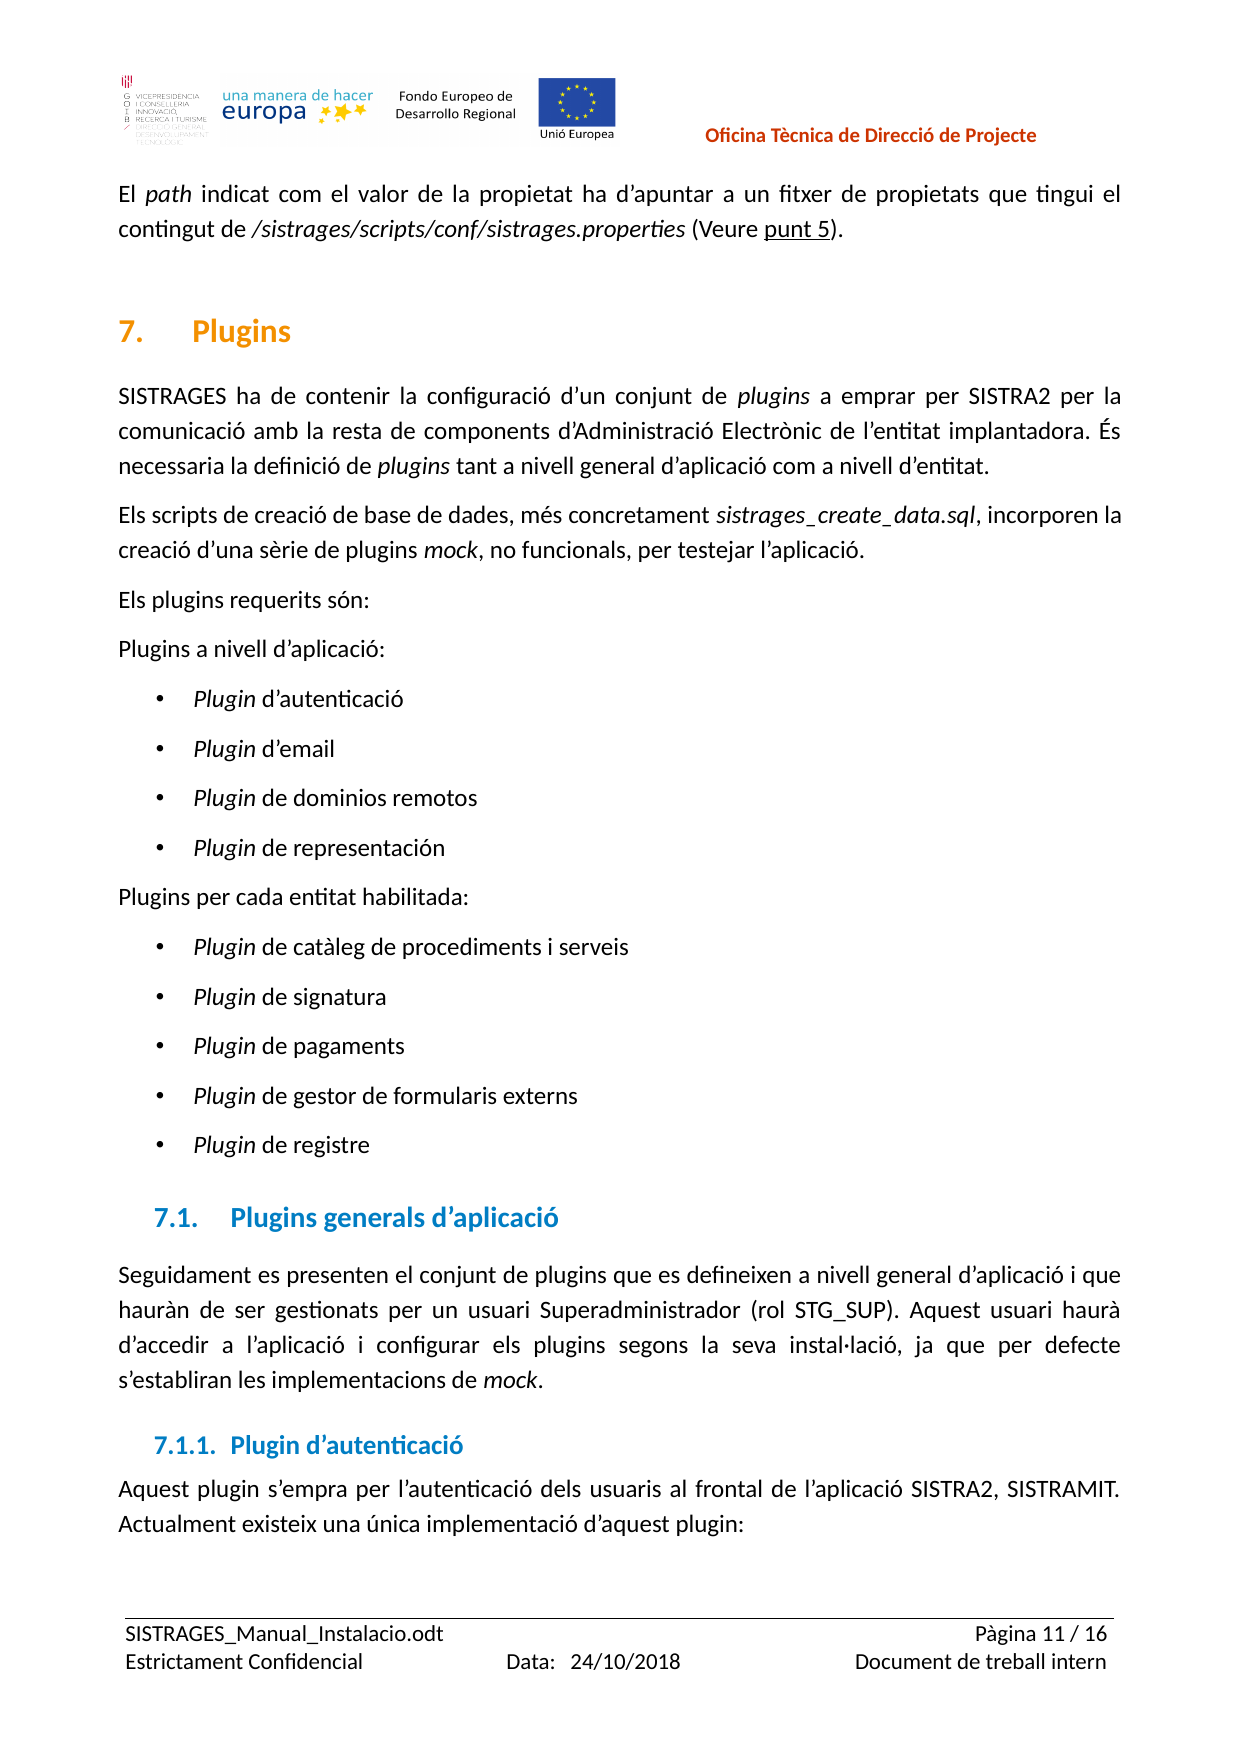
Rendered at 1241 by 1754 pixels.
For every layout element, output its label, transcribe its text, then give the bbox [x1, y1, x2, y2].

text Aquest plugin s’empra per l’autenticació dels usuaris al frontal de l’aplicació SISTRA2, SISTRAMIT. Actualment existeix una única implementació d’aquest plugin: [118, 1473, 1122, 1539]
text SISTRAGES ha de contenir la configuració d’un conjunt de plugins a emprar per SISTRA2 per la comunicació amb la resta de components d’Administració Electrònic de l’entitat implantadora. És necessaria la definició de plugins tant a nivell general d’aplicació com a nivell d’entitat. [118, 380, 1122, 480]
text Plugins per cada entitat habilitada: [118, 881, 1122, 912]
list Plugin de representación [156, 832, 1122, 862]
text Els scripts de creació de base de dades, més concretament sistrages_create_data.sql, incorporen la creació d’una sèrie de plugins mock, no funcionals, per testejar l’aplicació. [118, 499, 1122, 565]
text Seguidament es presenten el conjunt de plugins que es defineixen a nivell general d’aplicació i que hauràn de ser gestionats per un usuari Superadministrador (rol STG_SUP). Aquest usuari haurà d’accedir a l’aplicació i configurar els plugins segons la seva instal·lació, ja que per defecte s’establiran les implementacions de mock. [118, 1259, 1122, 1394]
subtitle Plugins generals d’aplicació [153, 1199, 1122, 1235]
list Plugin de signatura [156, 981, 1122, 1011]
picture [219, 73, 621, 147]
list Plugin d’autenticació [156, 683, 1122, 714]
list Plugin de gestor de formularis externs [156, 1080, 1122, 1110]
list Plugin de catàleg de procediments i serveis [156, 931, 1122, 962]
list Plugin de dominios remotos [156, 782, 1122, 813]
text El path indicat com el valor de la propietat ha d’apuntar a un fitxer de propietats que tingui el contingut de /sistrages/scripts/conf/sistrages.properties (Veure punt 5). [118, 178, 1122, 243]
subtitle Plugin d’autenticació [153, 1428, 1122, 1461]
subtitle Plugins [118, 309, 1122, 350]
list Plugin de pagaments [156, 1030, 1122, 1061]
text Els plugins requerits són: [118, 584, 1122, 614]
list Plugin de registre [156, 1129, 1122, 1160]
picture [118, 73, 213, 147]
text Plugins a nivell d’aplicació: [118, 633, 1122, 664]
list Plugin d’email [156, 733, 1122, 763]
